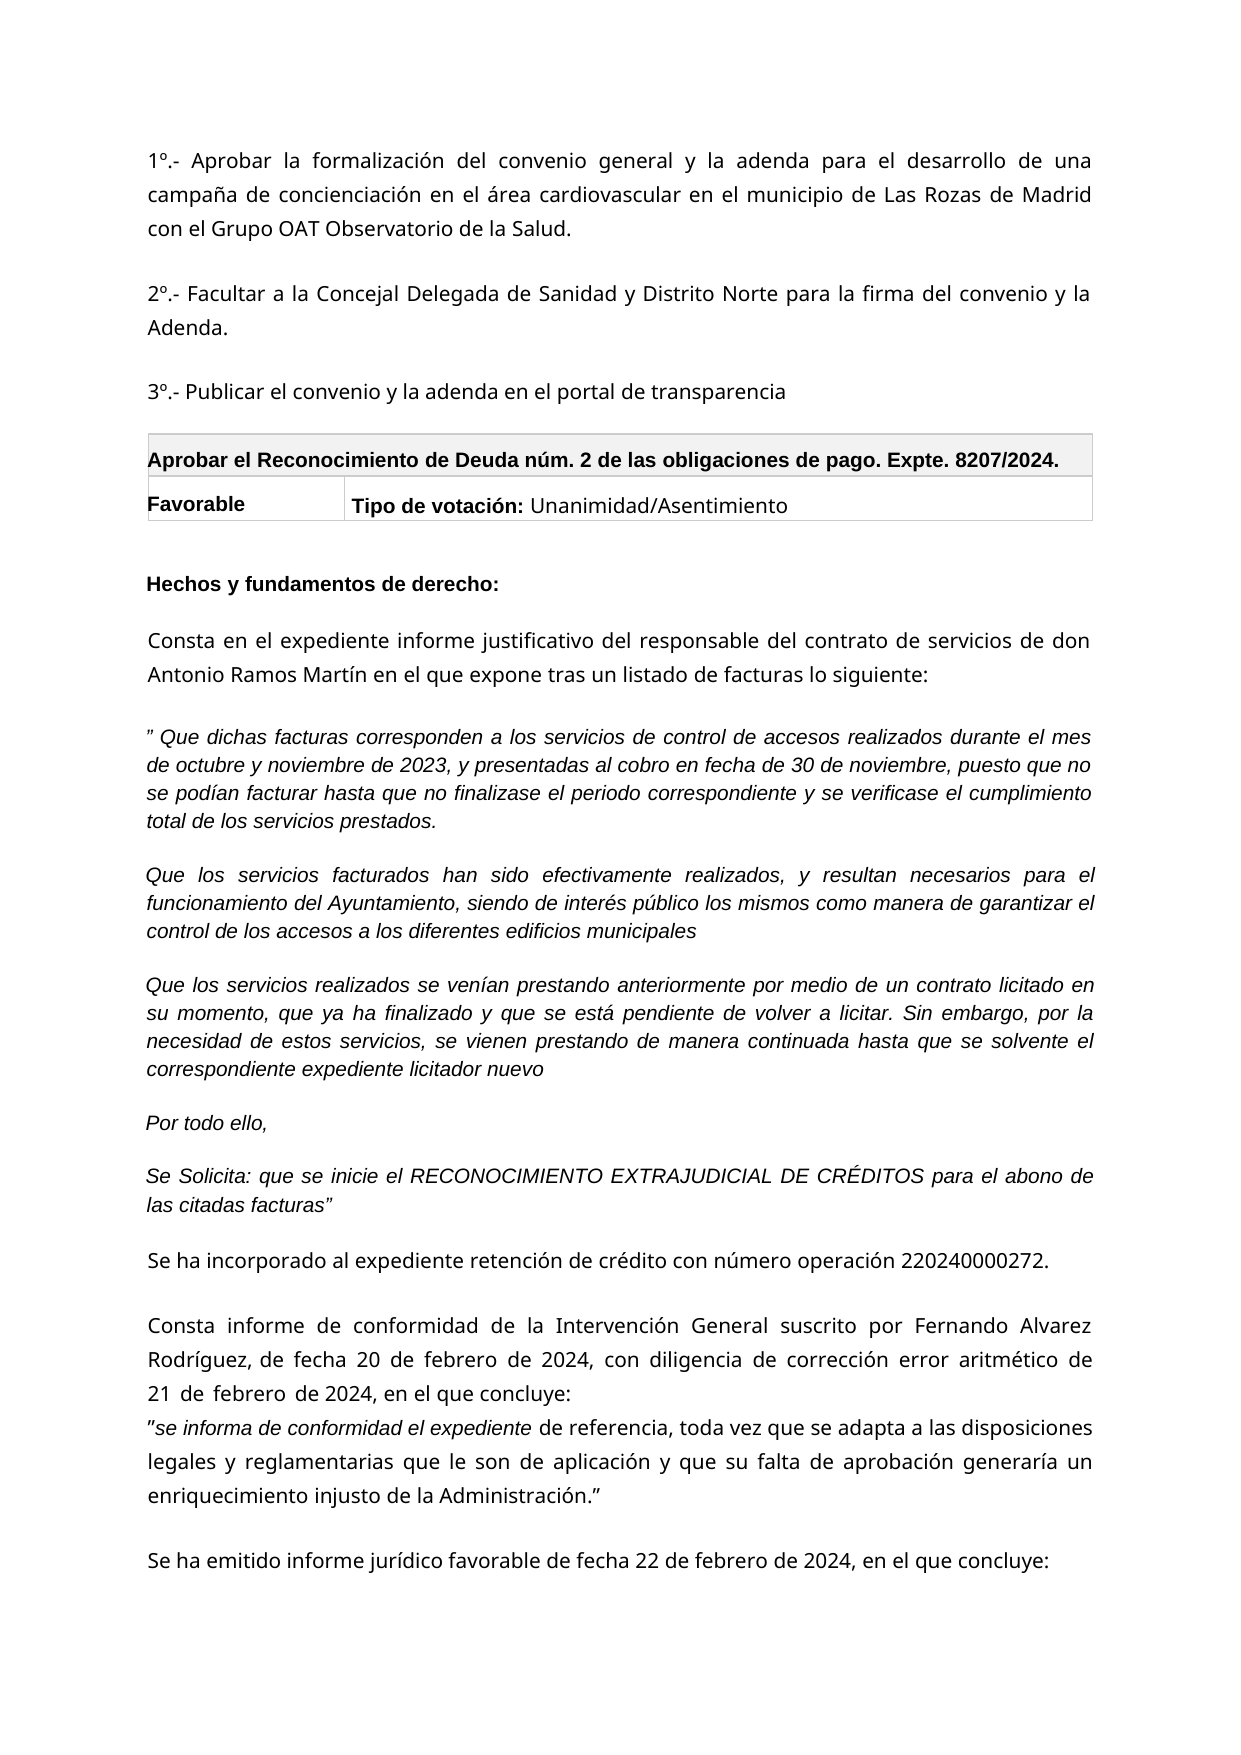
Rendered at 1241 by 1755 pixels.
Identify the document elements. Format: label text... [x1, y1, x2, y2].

table_header Aprobar el Reconocimiento de Deuda núm. 2 de las obligaciones de pago. Expte. 8207/2024. [149, 435, 1092, 475]
text ” Que dichas facturas corresponden a los servicios de control de accesos realizados durante el mes de octubre y noviembre de 2023, y presentadas al cobro en fecha de 30 de noviembre, puesto que no se podían facturar hasta que no finalizase el periodo correspondiente y se verificase el cumplimiento total de los servicios prestados. [145, 724, 1095, 833]
text ”se informa de conformidad el expediente de referencia, toda vez que se adapta a las disposiciones legales y reglamentarias que le son de aplicación y que su falta de aprobación generaría un enriquecimiento injusto de la Administración.” [147, 1413, 1093, 1510]
text Se ha incorporado al expediente retención de crédito con número operación 220240000272. [147, 1246, 1222, 1275]
text 3º.- Publicar el convenio y la adenda en el portal de transparencia [147, 377, 1222, 406]
text Se ha emitido informe jurídico favorable de fecha 22 de febrero de 2024, en el que concluye: [147, 1546, 1222, 1574]
text Se Solicita: que se inicie el RECONOCIMIENTO EXTRAJUDICIAL DE CRÉDITOS para el abono de las citadas facturas” [145, 1164, 1094, 1216]
subtitle Hechos y fundamentos de derecho: [146, 572, 1222, 596]
table_cell Favorable [149, 477, 344, 520]
text Que los servicios facturados han sido efectivamente realizados, y resultan necesarios para el funcionamiento del Ayuntamiento, siendo de interés público los mismos como manera de garantizar el control de los accesos a los diferentes edificios municipales [145, 863, 1096, 943]
table_cell Tipo de votación: Unanimidad/Asentimiento [345, 477, 1092, 520]
text Consta informe de conformidad de la Intervención General suscrito por Fernando Alvarez Rodríguez, de fecha 20 de febrero de 2024, con diligencia de corrección error aritmético de 21 de febrero de 2024, en el que concluye: [147, 1311, 1093, 1407]
text 2º.- Facultar a la Concejal Delegada de Sanidad y Distrito Norte para la firma del convenio y la Adenda. [147, 279, 1092, 341]
text Por todo ello, [145, 1110, 1222, 1134]
text 1º.- Aprobar la formalización del convenio general y la adenda para el desarrollo de una campaña de concienciación en el área cardiovascular en el municipio de Las Rozas de Madrid con el Grupo OAT Observatorio de la Salud. [147, 146, 1094, 243]
text Que los servicios realizados se venían prestando anteriormente por medio de un contrato licitado en su momento, que ya ha finalizado y que se está pendiente de volver a licitar. Sin embargo, por la necesidad de estos servicios, se vienen prestando de manera continuada hasta que se solvente el correspondiente expediente licitador nuevo [145, 972, 1096, 1081]
text Consta en el expediente informe justificativo del responsable del contrato de servicios de don Antonio Ramos Martín en el que expone tras un listado de facturas lo siguiente: [147, 627, 1092, 689]
